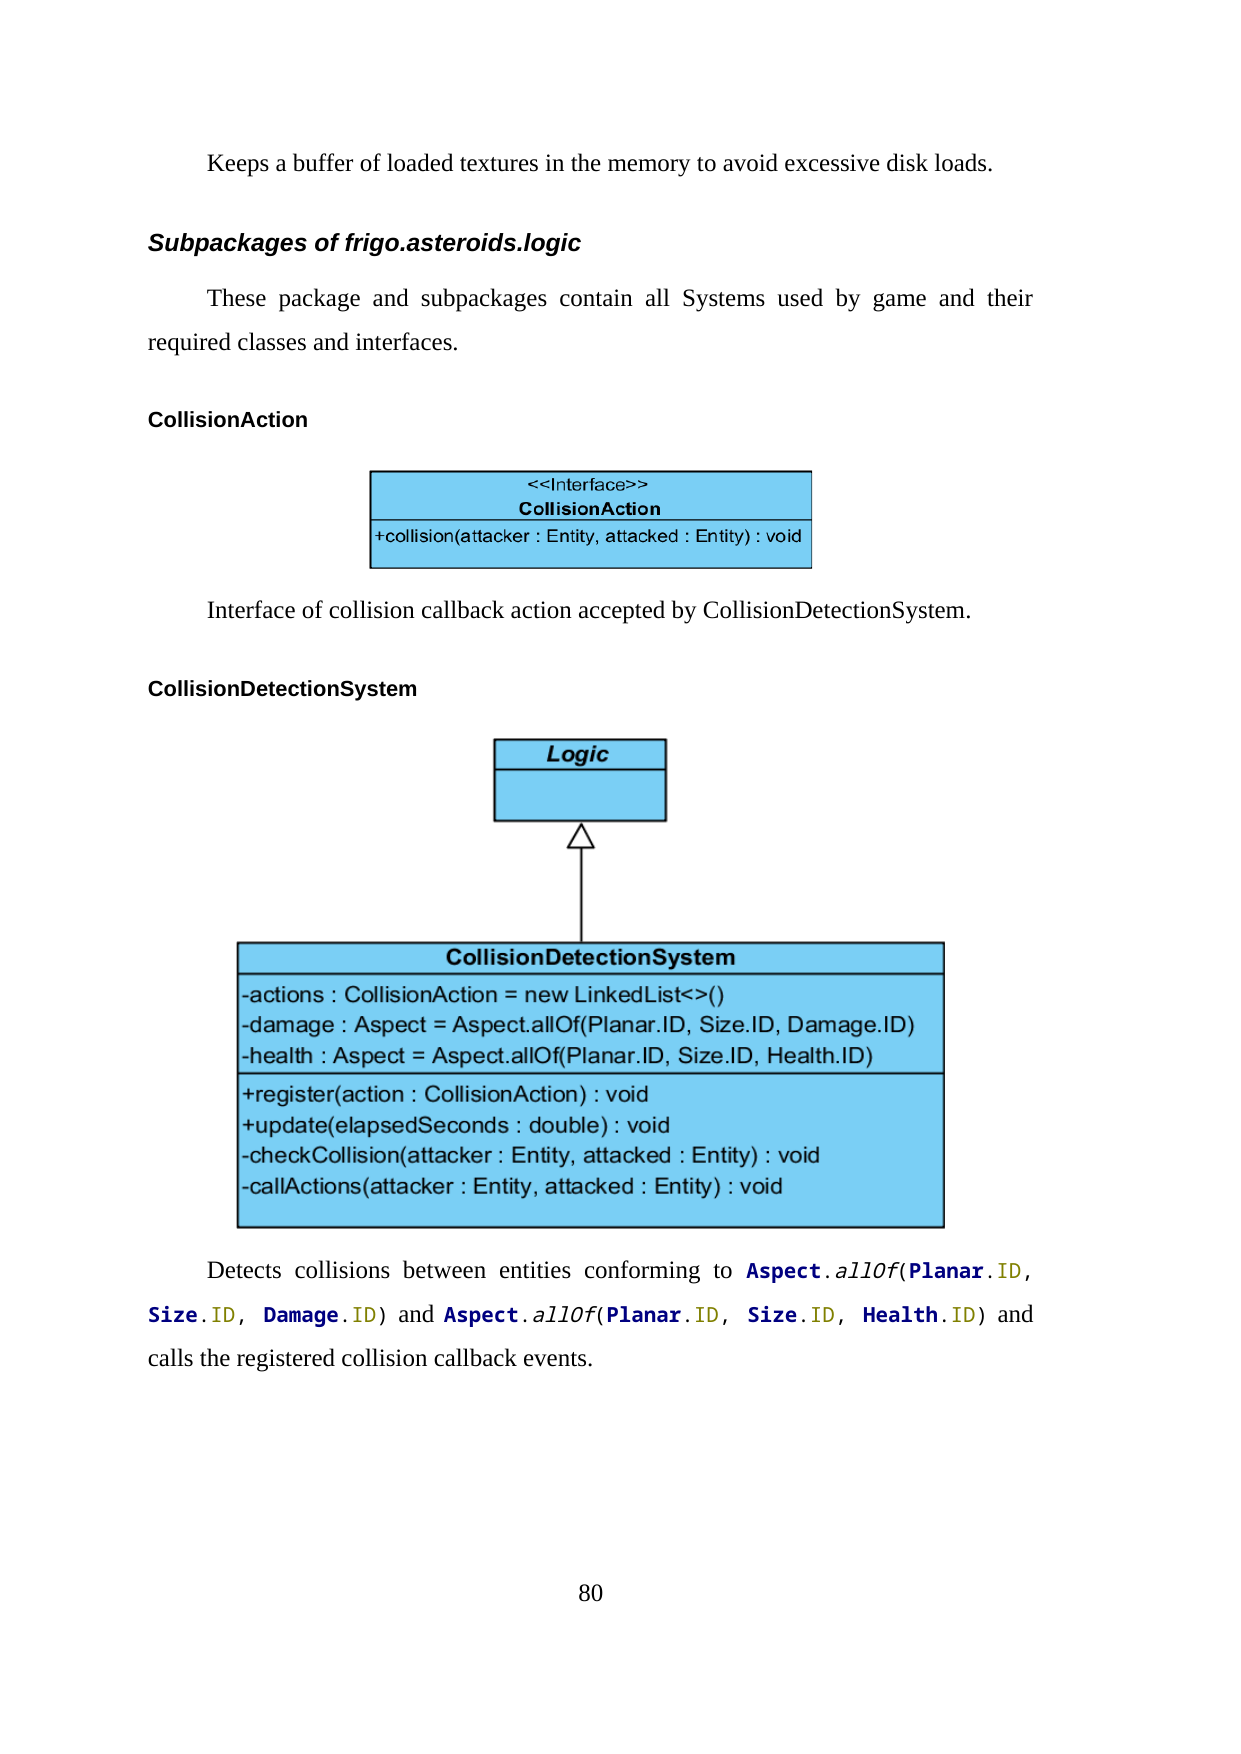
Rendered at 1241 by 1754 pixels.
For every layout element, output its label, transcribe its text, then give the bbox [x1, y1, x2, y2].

picture [369, 470, 813, 569]
text Keeps a buffer of loaded textures in the memory to avoid excessive disk loads. [148, 148, 1033, 176]
text Interface of collision callback action accepted by CollisionDetectionSystem. [148, 595, 1033, 624]
text These package and subpackages contain all Systems used by game and their required classes and interfaces. [148, 283, 1033, 355]
text Detects collisions between entities conforming to Aspect.allOf(Planar.ID, Size.ID, Damage.ID) and Aspect.allOf(Planar.ID, Size.ID, Health.ID) and calls the registered collision callback events. [148, 1255, 1033, 1372]
subtitle CollisionDetectionSystem [148, 676, 1033, 701]
subtitle CollisionAction [148, 407, 1033, 432]
subtitle Subpackages of frigo.asteroids.logic [148, 228, 1033, 257]
picture [236, 738, 945, 1229]
